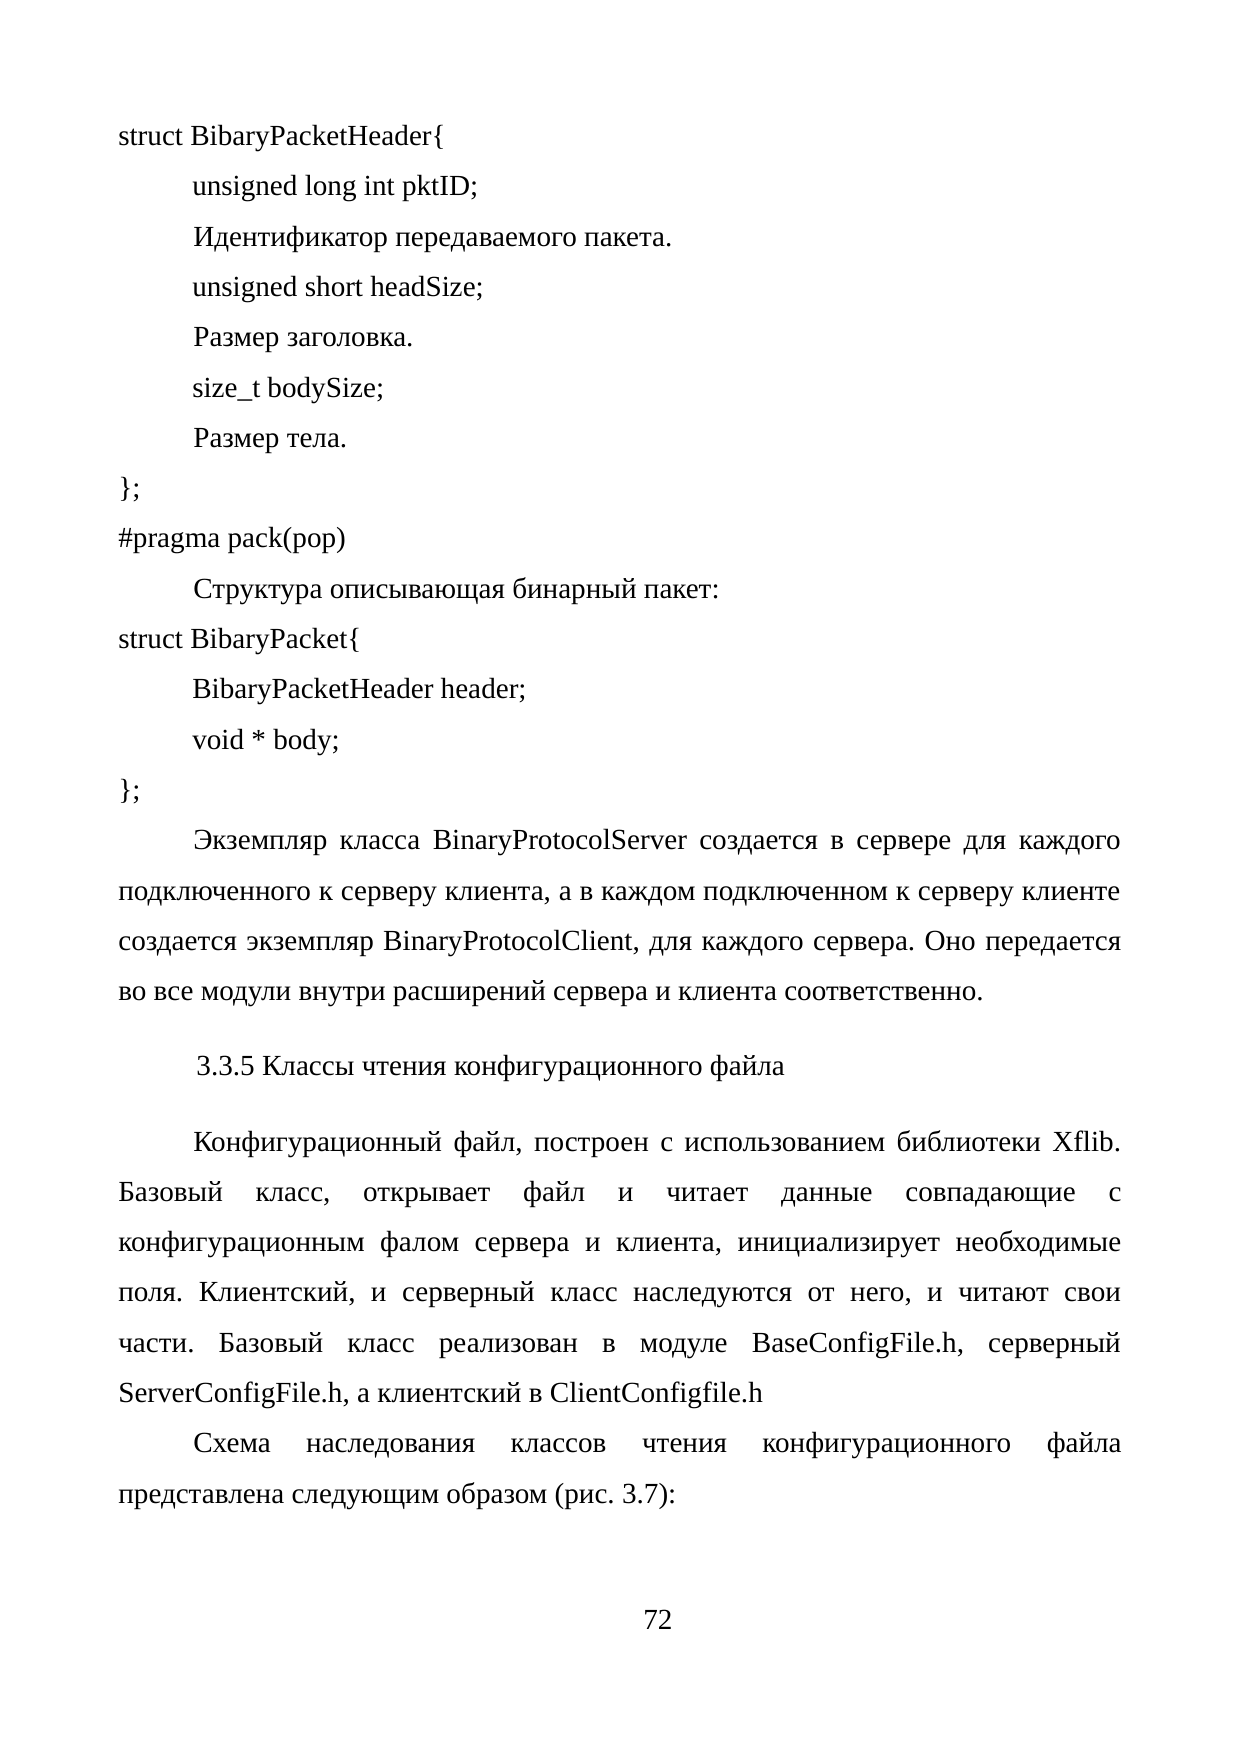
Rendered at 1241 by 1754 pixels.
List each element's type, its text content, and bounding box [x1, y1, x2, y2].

subtitle Классы чтения конфигурационного файла [189, 1048, 1122, 1082]
text struct BibaryPacketHeader{ [118, 118, 1122, 152]
text BibaryPacketHeader header; [118, 672, 1122, 705]
text Идентификатор передаваемого пакета. [118, 219, 1122, 252]
text unsigned long int pktID; [118, 168, 1122, 202]
text unsigned short headSize; [118, 269, 1122, 303]
text size_t bodySize; [118, 370, 1122, 403]
text Экземпляр класса BinaryProtocolServer создается в сервере для каждого подключенного к серверу клиента, а в каждом подключенном к серверу клиенте создается экземпляр BinaryProtocolClient, для каждого сервера. Оно передается во все модули внутри расширений сервера и клиента соответственно. [118, 822, 1122, 1007]
text Схема наследования классов чтения конфигурационного файла представлена следующим образом (рис. 3.7): [118, 1426, 1122, 1509]
text Размер тела. [118, 420, 1122, 453]
text }; [118, 470, 1122, 504]
text struct BibaryPacket{ [118, 621, 1122, 655]
text Структура описывающая бинарный пакет: [118, 571, 1122, 604]
text Конфигурационный файл, построен с использованием библиотеки Xflib. Базовый класс, открывает файл и читает данные совпадающие с конфигурационным фалом сервера и клиента, инициализирует необходимые поля. Клиентский, и серверный класс наследуются от него, и читают свои части. Базовый класс реализован в модуле BaseConfigFile.h, серверный ServerConfigFile.h, а клиентский в ClientConfigfile.h [118, 1124, 1122, 1409]
text }; [118, 772, 1122, 806]
text void * body; [118, 722, 1122, 755]
text #pragma pack(pop) [118, 521, 1122, 554]
text Размер заголовка. [118, 319, 1122, 353]
